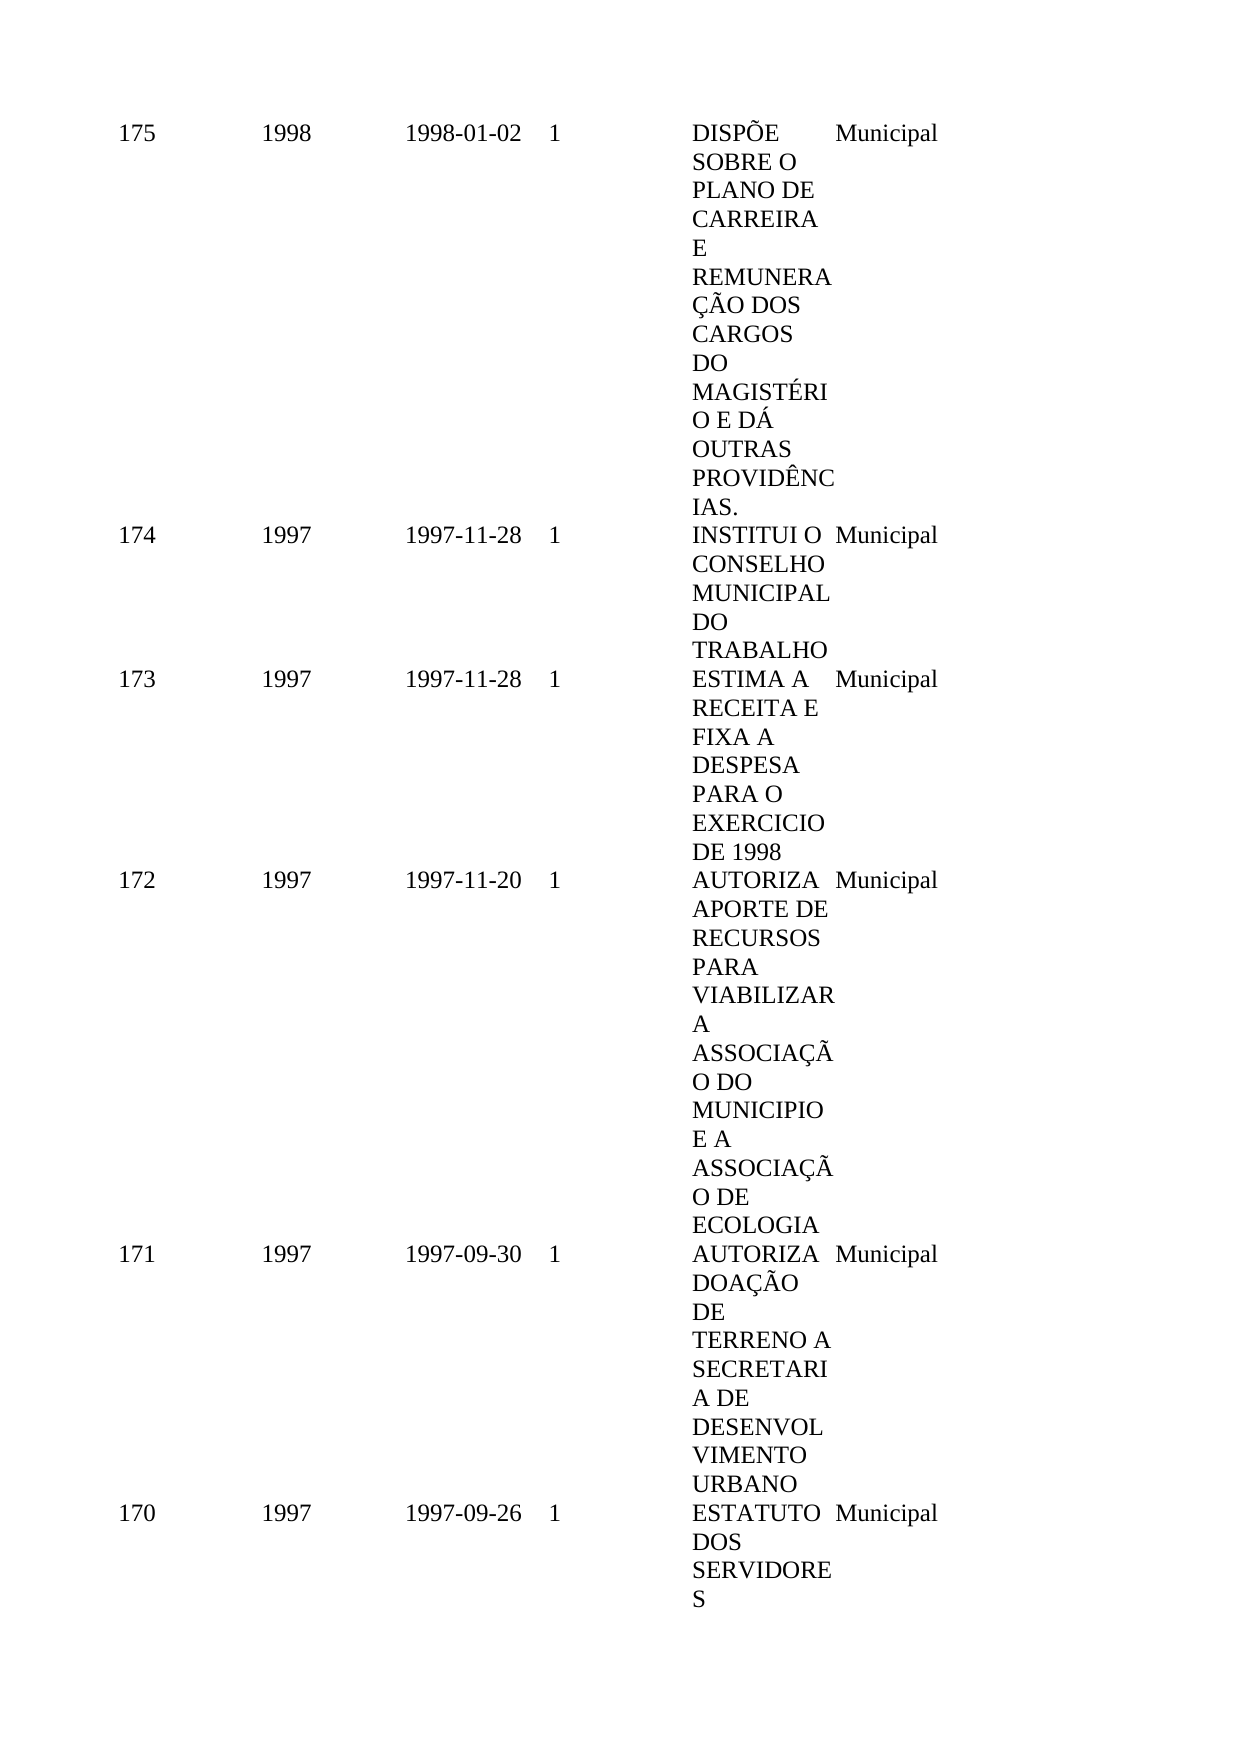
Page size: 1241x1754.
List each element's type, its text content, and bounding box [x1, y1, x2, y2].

table_cell 1997-11-28 [405, 521, 548, 664]
table_cell 1997-09-30 [405, 1239, 548, 1498]
table_cell 175 [118, 118, 261, 521]
table_cell 173 [118, 664, 261, 866]
table_cell 170 [118, 1498, 261, 1613]
table_cell 1997-11-28 [405, 664, 548, 866]
table_cell Municipal [835, 664, 979, 866]
table_cell 1998 [261, 118, 405, 521]
table_cell Municipal [835, 521, 979, 664]
table_cell AUTORIZA DOAÇÃO DE TERRENO A SECRETARIA DE DESENVOLVIMENTO URBANO [692, 1239, 835, 1498]
table_cell 1997 [261, 1239, 405, 1498]
table_cell Municipal [835, 1498, 979, 1613]
table_cell [979, 1498, 1122, 1613]
table_cell 1997 [261, 521, 405, 664]
table_cell 1 [548, 521, 692, 664]
table_cell [979, 521, 1122, 664]
table_cell 174 [118, 521, 261, 664]
table_cell INSTITUI O CONSELHO MUNICIPAL DO TRABALHO [692, 521, 835, 664]
table_cell 1998-01-02 [405, 118, 548, 521]
table_cell 171 [118, 1239, 261, 1498]
table_cell Municipal [835, 1239, 979, 1498]
table_cell 1997-11-20 [405, 866, 548, 1239]
table_cell Municipal [835, 118, 979, 521]
table_cell ESTIMA A RECEITA E FIXA A DESPESA PARA O EXERCICIO DE 1998 [692, 664, 835, 866]
table_cell 1997 [261, 1498, 405, 1613]
table_cell Municipal [835, 866, 979, 1239]
table_cell [979, 664, 1122, 866]
table_cell 1 [548, 664, 692, 866]
table_cell [979, 118, 1122, 521]
table_cell 1 [548, 866, 692, 1239]
table_cell [979, 1239, 1122, 1498]
table_cell 1 [548, 118, 692, 521]
table_cell 1997-09-26 [405, 1498, 548, 1613]
table_cell 172 [118, 866, 261, 1239]
table_cell 1997 [261, 664, 405, 866]
table_cell DISPÕE SOBRE O PLANO DE CARREIRA E REMUNERAÇÃO DOS CARGOS DO MAGISTÉRIO E DÁ OUTRAS PROVIDÊNCIAS. [692, 118, 835, 521]
table_cell 1997 [261, 866, 405, 1239]
table_cell ESTATUTO DOS SERVIDORES [692, 1498, 835, 1613]
table_cell [979, 866, 1122, 1239]
table_cell 1 [548, 1239, 692, 1498]
table_cell 1 [548, 1498, 692, 1613]
table_cell AUTORIZA APORTE DE RECURSOS PARA VIABILIZAR A ASSOCIAÇÃO DO MUNICIPIO E A ASSOCIAÇÃO DE ECOLOGIA [692, 866, 835, 1239]
